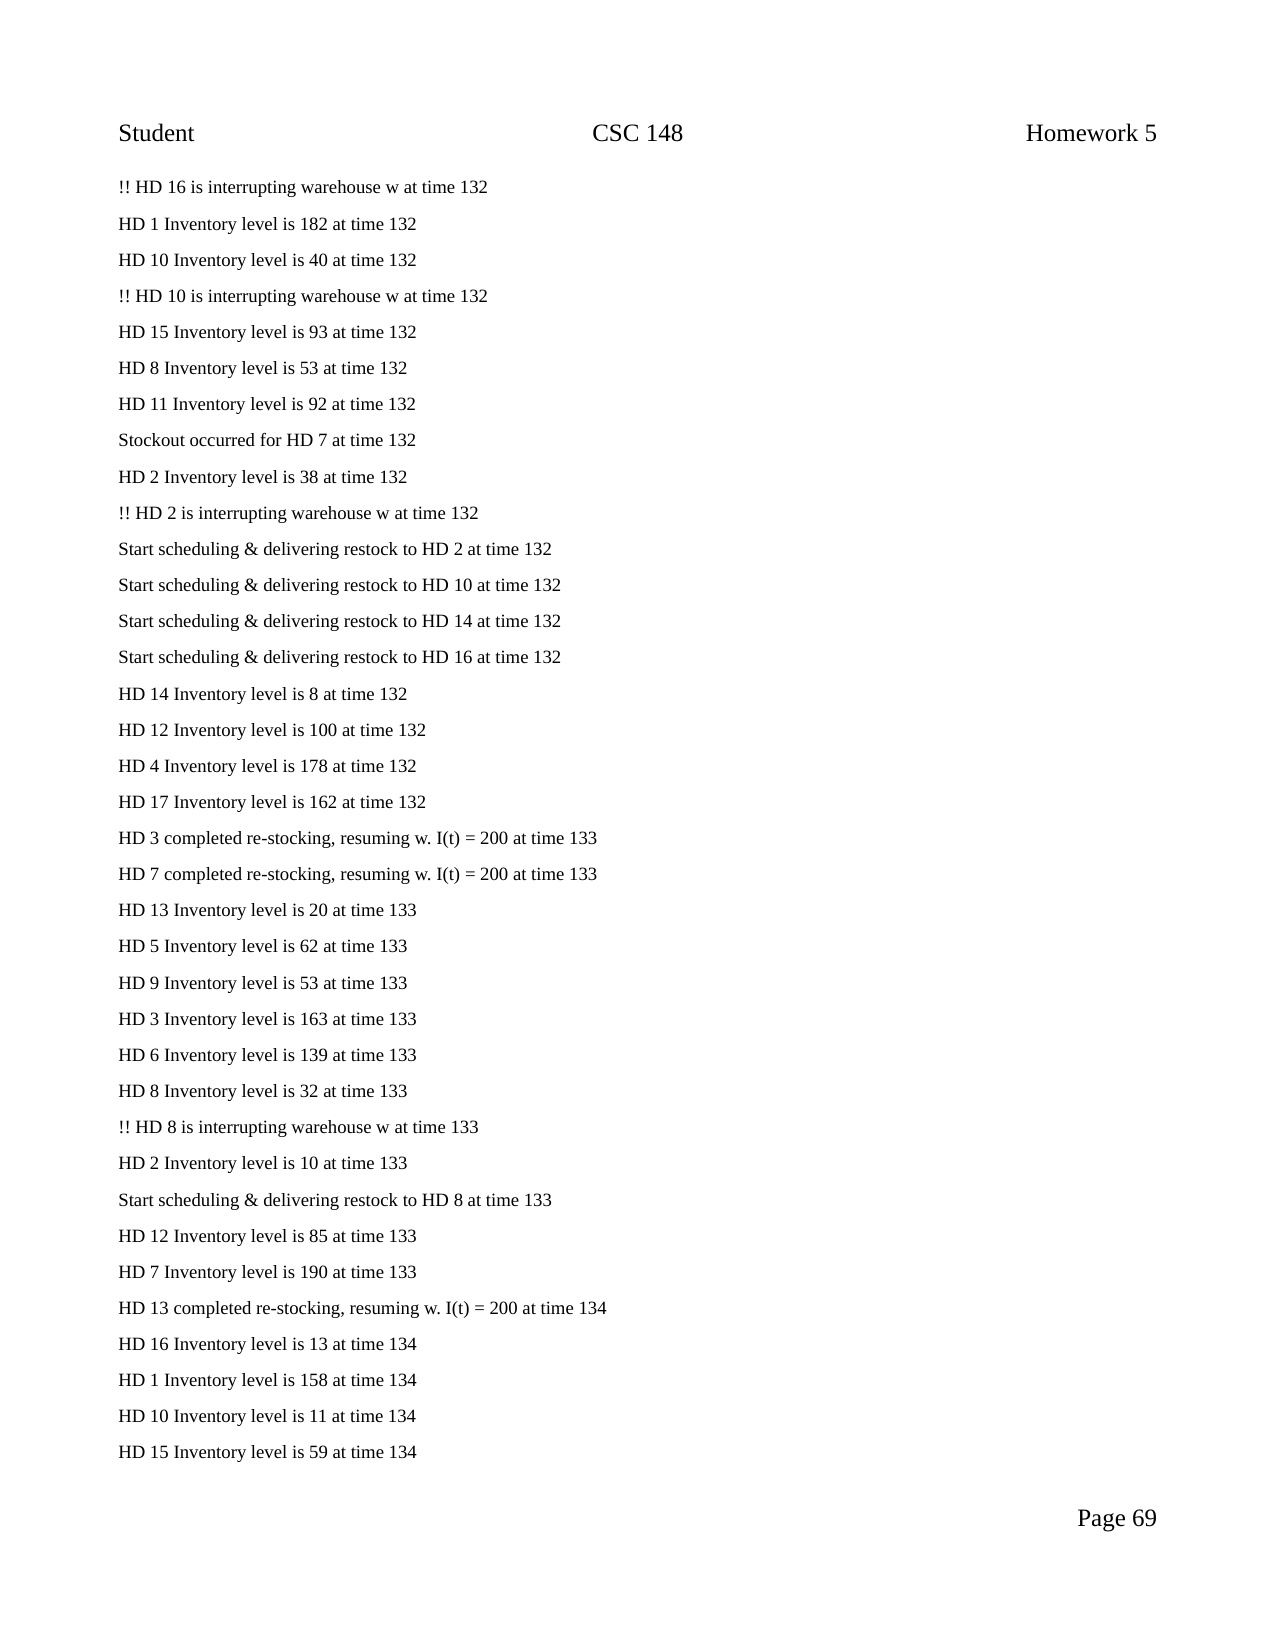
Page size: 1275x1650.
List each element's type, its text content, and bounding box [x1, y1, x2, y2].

text Start scheduling & delivering restock to HD 10 at time 132 [118, 574, 1157, 596]
text HD 13 completed re-stocking, resuming w. I(t) = 200 at time 134 [118, 1297, 1157, 1318]
text HD 15 Inventory level is 59 at time 134 [118, 1441, 1157, 1463]
text HD 1 Inventory level is 158 at time 134 [118, 1369, 1157, 1391]
text HD 6 Inventory level is 139 at time 133 [118, 1044, 1157, 1065]
text HD 12 Inventory level is 85 at time 133 [118, 1224, 1157, 1246]
text HD 11 Inventory level is 92 at time 132 [118, 393, 1157, 415]
text HD 7 completed re-stocking, resuming w. I(t) = 200 at time 133 [118, 863, 1157, 885]
text !! HD 2 is interrupting warehouse w at time 132 [118, 502, 1157, 523]
text Start scheduling & delivering restock to HD 14 at time 132 [118, 610, 1157, 632]
text HD 3 completed re-stocking, resuming w. I(t) = 200 at time 133 [118, 827, 1157, 848]
text HD 1 Inventory level is 182 at time 132 [118, 212, 1157, 234]
text HD 2 Inventory level is 10 at time 133 [118, 1152, 1157, 1174]
text HD 10 Inventory level is 11 at time 134 [118, 1405, 1157, 1427]
text HD 3 Inventory level is 163 at time 133 [118, 1008, 1157, 1029]
text HD 5 Inventory level is 62 at time 133 [118, 935, 1157, 957]
text HD 16 Inventory level is 13 at time 134 [118, 1333, 1157, 1354]
text Start scheduling & delivering restock to HD 2 at time 132 [118, 538, 1157, 559]
text HD 17 Inventory level is 162 at time 132 [118, 791, 1157, 812]
text !! HD 10 is interrupting warehouse w at time 132 [118, 285, 1157, 306]
text HD 10 Inventory level is 40 at time 132 [118, 249, 1157, 270]
text HD 8 Inventory level is 32 at time 133 [118, 1080, 1157, 1102]
text !! HD 8 is interrupting warehouse w at time 133 [118, 1116, 1157, 1138]
text HD 7 Inventory level is 190 at time 133 [118, 1261, 1157, 1282]
text !! HD 16 is interrupting warehouse w at time 132 [118, 176, 1157, 198]
text HD 13 Inventory level is 20 at time 133 [118, 899, 1157, 921]
text HD 12 Inventory level is 100 at time 132 [118, 718, 1157, 740]
text HD 15 Inventory level is 93 at time 132 [118, 321, 1157, 342]
text HD 14 Inventory level is 8 at time 132 [118, 682, 1157, 704]
text HD 8 Inventory level is 53 at time 132 [118, 357, 1157, 379]
text Start scheduling & delivering restock to HD 8 at time 133 [118, 1188, 1157, 1210]
text HD 4 Inventory level is 178 at time 132 [118, 755, 1157, 776]
text Stockout occurred for HD 7 at time 132 [118, 429, 1157, 451]
text HD 2 Inventory level is 38 at time 132 [118, 466, 1157, 487]
text HD 9 Inventory level is 53 at time 133 [118, 972, 1157, 993]
text Start scheduling & delivering restock to HD 16 at time 132 [118, 646, 1157, 668]
